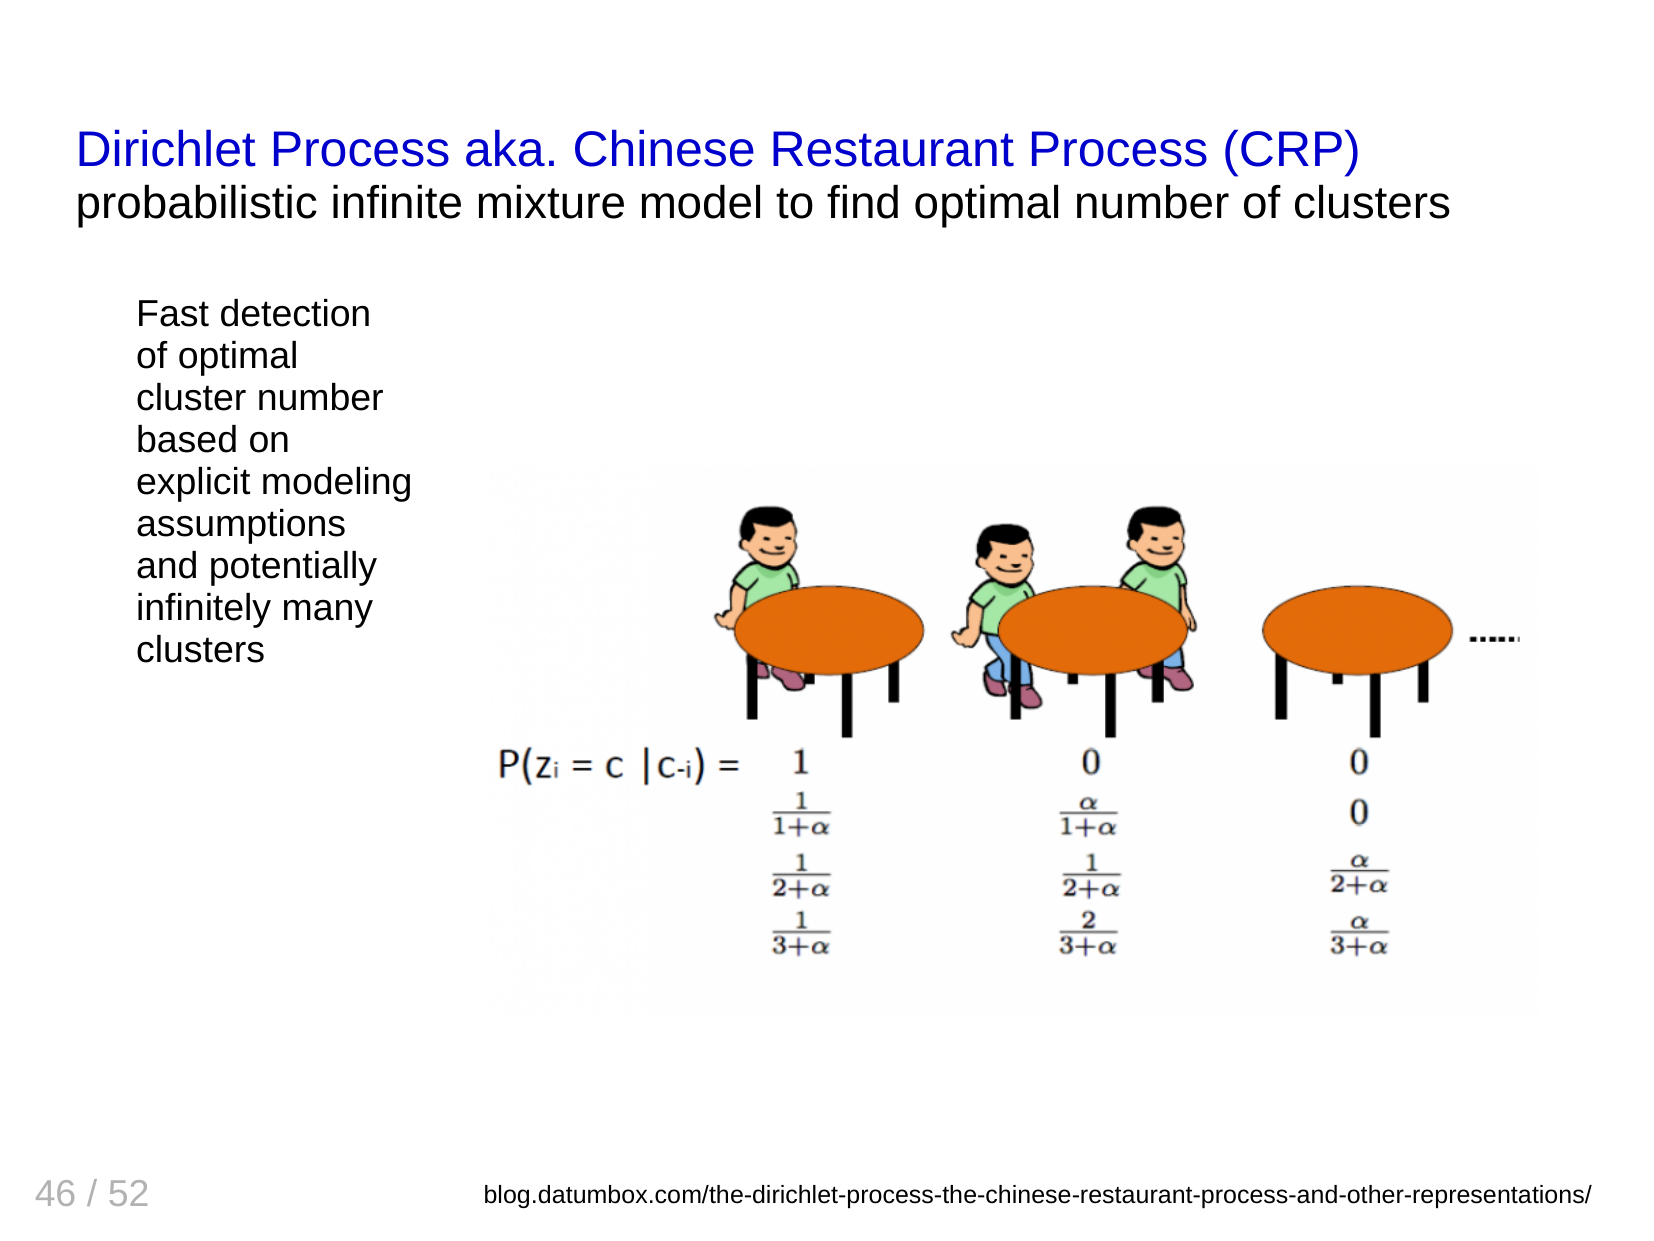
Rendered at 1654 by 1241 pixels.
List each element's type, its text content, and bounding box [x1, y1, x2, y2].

text_box blog.datumbox.com/the-dirichlet-process-the-chinese-restaurant-process-and-other-representations/ [468, 1173, 1610, 1217]
picture [489, 466, 1539, 1018]
text_box <number> / 52 [20, 1165, 315, 1226]
title Dirichlet Process aka. Chinese Restaurant Process (CRP) probabilistic infinite mixture model to find optimal number of clusters [75, 101, 1564, 247]
list Fast detection of optimal cluster number based on explicit modeling assumptions and potentially infinitely many clusters [65, 292, 413, 897]
